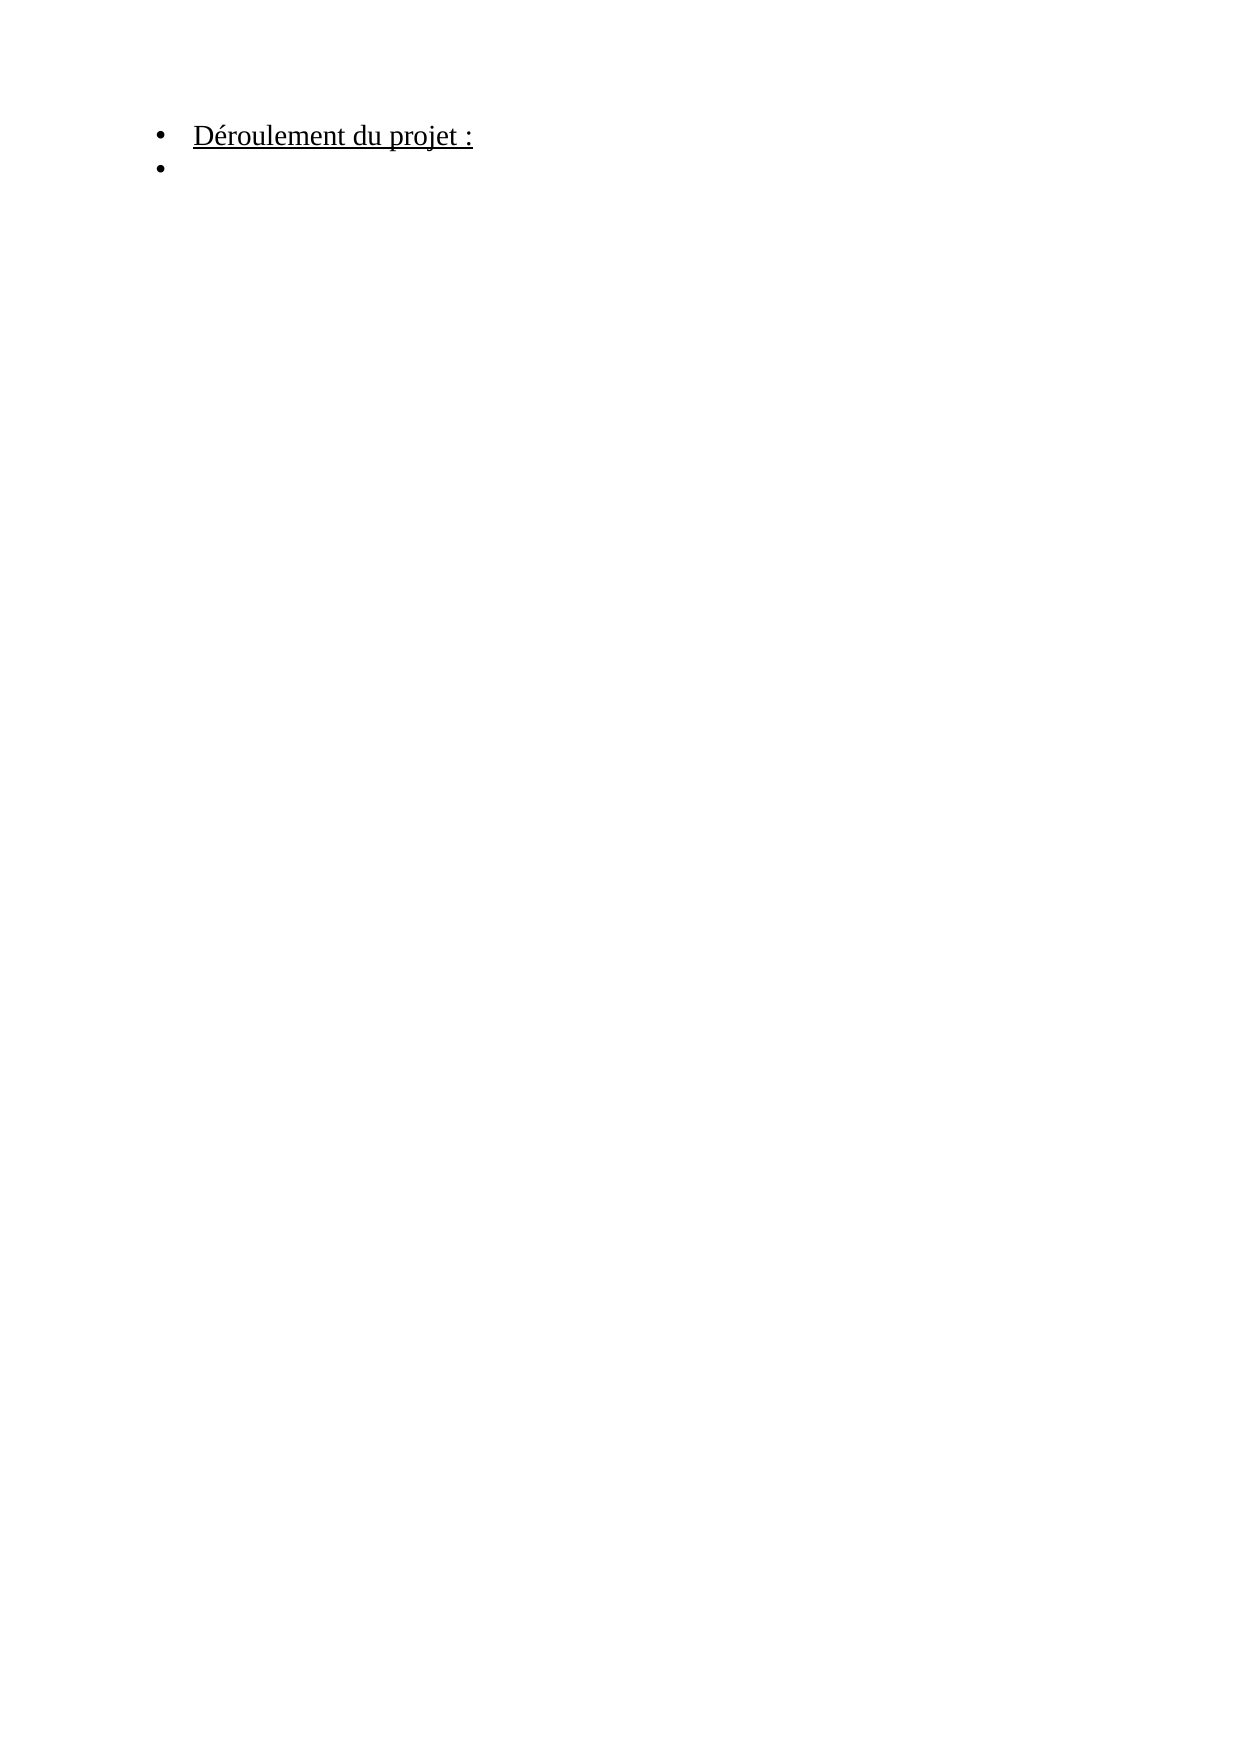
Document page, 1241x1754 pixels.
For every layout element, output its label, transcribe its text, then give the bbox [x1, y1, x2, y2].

list Déroulement du projet : [156, 118, 1122, 152]
